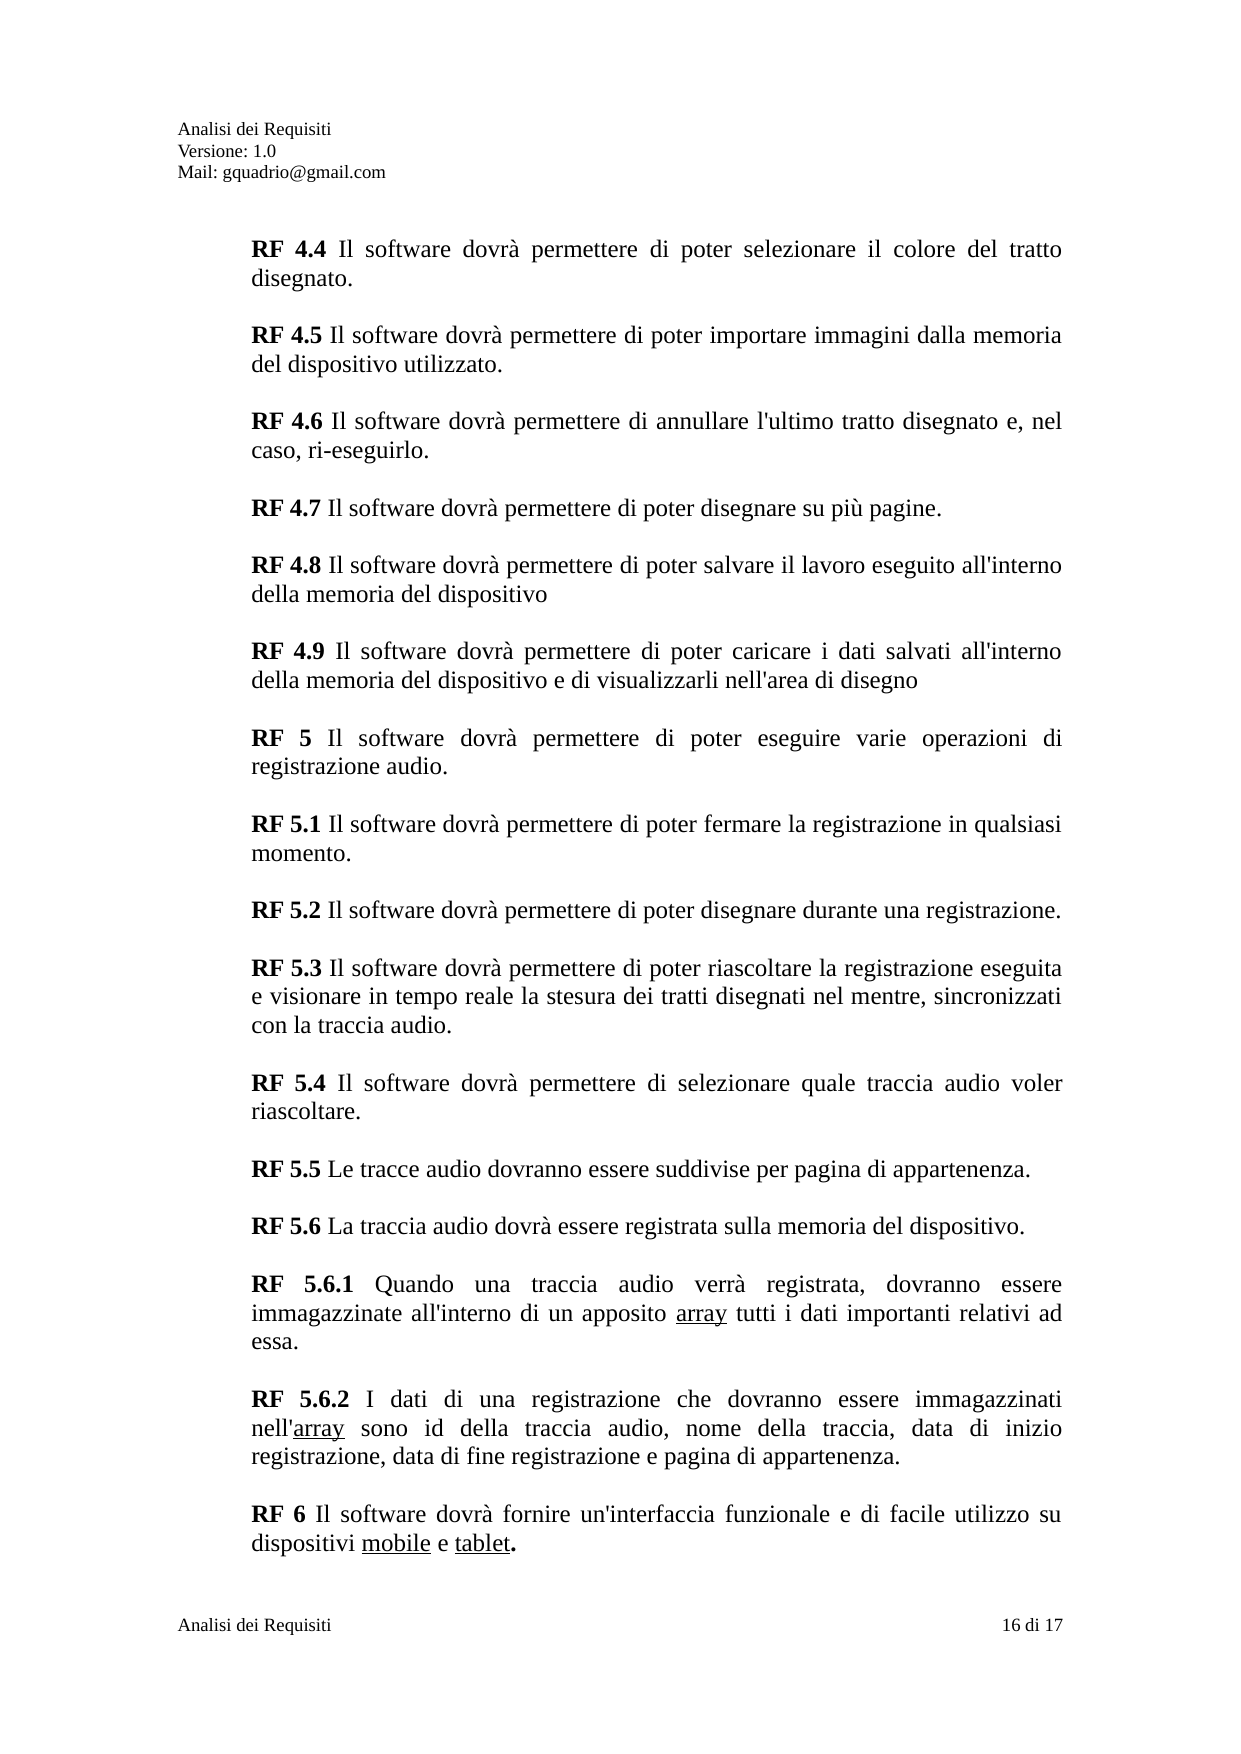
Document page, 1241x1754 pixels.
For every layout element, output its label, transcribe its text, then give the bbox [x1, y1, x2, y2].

text RF 5.5 Le tracce audio dovranno essere suddivise per pagina di appartenenza. [251, 1154, 1063, 1183]
text RF 5.2 Il software dovrà permettere di poter disegnare durante una registrazione. [251, 895, 1063, 924]
text RF 4.8 Il software dovrà permettere di poter salvare il lavoro eseguito all'interno della memoria del dispositivo [251, 550, 1063, 608]
text RF 5.4 Il software dovrà permettere di selezionare quale traccia audio voler riascoltare. [251, 1068, 1063, 1125]
text RF 5.6 La traccia audio dovrà essere registrata sulla memoria del dispositivo. [251, 1211, 1063, 1240]
text RF 6 Il software dovrà fornire un'interfaccia funzionale e di facile utilizzo su dispositivi mobile e tablet. [251, 1499, 1063, 1556]
text RF 5.3 Il software dovrà permettere di poter riascoltare la registrazione eseguita e visionare in tempo reale la stesura dei tratti disegnati nel mentre, sincronizzati con la traccia audio. [251, 953, 1063, 1039]
text RF 5 Il software dovrà permettere di poter eseguire varie operazioni di registrazione audio. [251, 723, 1063, 780]
text RF 4.4 Il software dovrà permettere di poter selezionare il colore del tratto disegnato. [251, 234, 1063, 291]
text RF 4.6 Il software dovrà permettere di annullare l'ultimo tratto disegnato e, nel caso, ri-eseguirlo. [251, 406, 1063, 464]
text RF 4.7 Il software dovrà permettere di poter disegnare su più pagine. [251, 493, 1063, 521]
text RF 5.6.2 I dati di una registrazione che dovranno essere immagazzinati nell'array sono id della traccia audio, nome della traccia, data di inizio registrazione, data di fine registrazione e pagina di appartenenza. [251, 1384, 1063, 1470]
text RF 4.9 Il software dovrà permettere di poter caricare i dati salvati all'interno della memoria del dispositivo e di visualizzarli nell'area di disegno [251, 636, 1063, 694]
text RF 5.6.1 Quando una traccia audio verrà registrata, dovranno essere immagazzinate all'interno di un apposito array tutti i dati importanti relativi ad essa. [251, 1269, 1063, 1355]
text RF 5.1 Il software dovrà permettere di poter fermare la registrazione in qualsiasi momento. [251, 809, 1063, 866]
text RF 4.5 Il software dovrà permettere di poter importare immagini dalla memoria del dispositivo utilizzato. [251, 320, 1063, 378]
